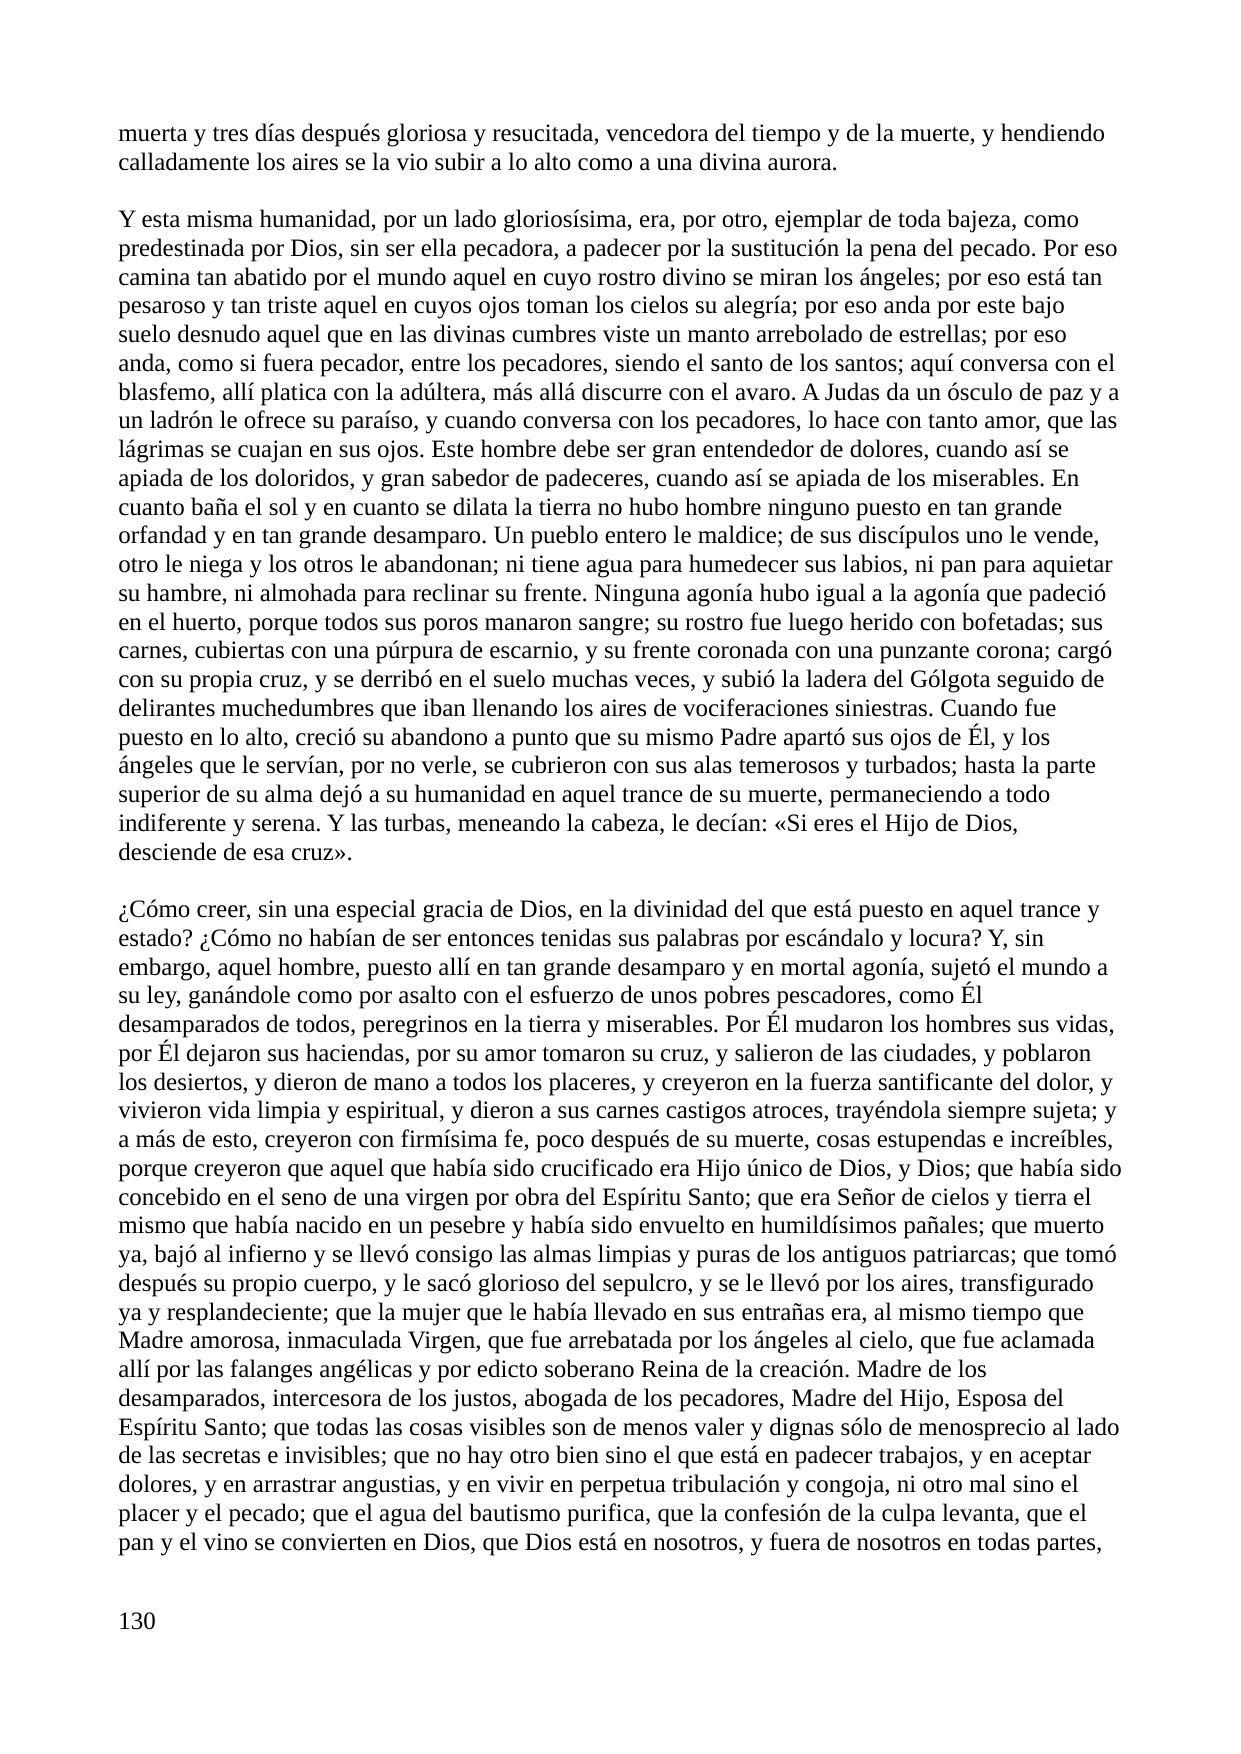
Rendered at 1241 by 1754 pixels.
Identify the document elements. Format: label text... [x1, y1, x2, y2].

text ¿Cómo creer, sin una especial gracia de Dios, en la divinidad del que está puesto en aquel trance y estado? ¿Cómo no habían de ser entonces tenidas sus palabras por escándalo y locura? Y, sin embargo, aquel hombre, puesto allí en tan grande desamparo y en mortal agonía, sujetó el mundo a su ley, ganándole como por asalto con el esfuerzo de unos pobres pescadores, como Él desamparados de todos, peregrinos en la tierra y miserables. Por Él mudaron los hombres sus vidas, por Él dejaron sus haciendas, por su amor tomaron su cruz, y salieron de las ciudades, y poblaron los desiertos, y dieron de mano a todos los placeres, y creyeron en la fuerza santificante del dolor, y vivieron vida limpia y espiritual, y dieron a sus carnes castigos atroces, trayéndola siempre sujeta; y a más de esto, creyeron con firmísima fe, poco después de su muerte, cosas estupendas e increíbles, porque creyeron que aquel que había sido crucificado era Hijo único de Dios, y Dios; que había sido concebido en el seno de una virgen por obra del Espíritu Santo; que era Señor de cielos y tierra el mismo que había nacido en un pesebre y había sido envuelto en humildísimos pañales; que muerto ya, bajó al infierno y se llevó consigo las almas limpias y puras de los antiguos patriarcas; que tomó después su propio cuerpo, y le sacó glorioso del sepulcro, y se le llevó por los aires, transfigurado ya y resplandeciente; que la mujer que le había llevado en sus entrañas era, al mismo tiempo que Madre amorosa, inmaculada Virgen, que fue arrebatada por los ángeles al cielo, que fue aclamada allí por las falanges angélicas y por edicto soberano Reina de la creación. Madre de los desamparados, intercesora de los justos, abogada de los pecadores, Madre del Hijo, Esposa del Espíritu Santo; que todas las cosas visibles son de menos valer y dignas sólo de menosprecio al lado de las secretas e invisibles; que no hay otro bien sino el que está en padecer trabajos, y en aceptar dolores, y en arrastrar angustias, y en vivir en perpetua tribulación y congoja, ni otro mal sino el placer y el pecado; que el agua del bautismo purifica, que la confesión de la culpa levanta, que el pan y el vino se convierten en Dios, que Dios está en nosotros, y fuera de nosotros en todas partes, [118, 894, 1122, 1556]
text muerta y tres días después gloriosa y resucitada, vencedora del tiempo y de la muerte, y hendiendo calladamente los aires se la vio subir a lo alto como a una divina aurora. [118, 118, 1122, 176]
text Y esta misma humanidad, por un lado gloriosísima, era, por otro, ejemplar de toda bajeza, como predestinada por Dios, sin ser ella pecadora, a padecer por la sustitución la pena del pecado. Por eso camina tan abatido por el mundo aquel en cuyo rostro divino se miran los ángeles; por eso está tan pesaroso y tan triste aquel en cuyos ojos toman los cielos su alegría; por eso anda por este bajo suelo desnudo aquel que en las divinas cumbres viste un manto arrebolado de estrellas; por eso anda, como si fuera pecador, entre los pecadores, siendo el santo de los santos; aquí conversa con el blasfemo, allí platica con la adúltera, más allá discurre con el avaro. A Judas da un ósculo de paz y a un ladrón le ofrece su paraíso, y cuando conversa con los pecadores, lo hace con tanto amor, que las lágrimas se cuajan en sus ojos. Este hombre debe ser gran entendedor de dolores, cuando así se apiada de los doloridos, y gran sabedor de padeceres, cuando así se apiada de los miserables. En cuanto baña el sol y en cuanto se dilata la tierra no hubo hombre ninguno puesto en tan grande orfandad y en tan grande desamparo. Un pueblo entero le maldice; de sus discípulos uno le vende, otro le niega y los otros le abandonan; ni tiene agua para humedecer sus labios, ni pan para aquietar su hambre, ni almohada para reclinar su frente. Ninguna agonía hubo igual a la agonía que padeció en el huerto, porque todos sus poros manaron sangre; su rostro fue luego herido con bofetadas; sus carnes, cubiertas con una púrpura de escarnio, y su frente coronada con una punzante corona; cargó con su propia cruz, y se derribó en el suelo muchas veces, y subió la ladera del Gólgota seguido de delirantes muchedumbres que iban llenando los aires de vociferaciones siniestras. Cuando fue puesto en lo alto, creció su abandono a punto que su mismo Padre apartó sus ojos de Él, y los ángeles que le servían, por no verle, se cubrieron con sus alas temerosos y turbados; hasta la parte superior de su alma dejó a su humanidad en aquel trance de su muerte, permaneciendo a todo indiferente y serena. Y las turbas, meneando la cabeza, le decían: «Si eres el Hijo de Dios, desciende de esa cruz». [118, 204, 1122, 866]
